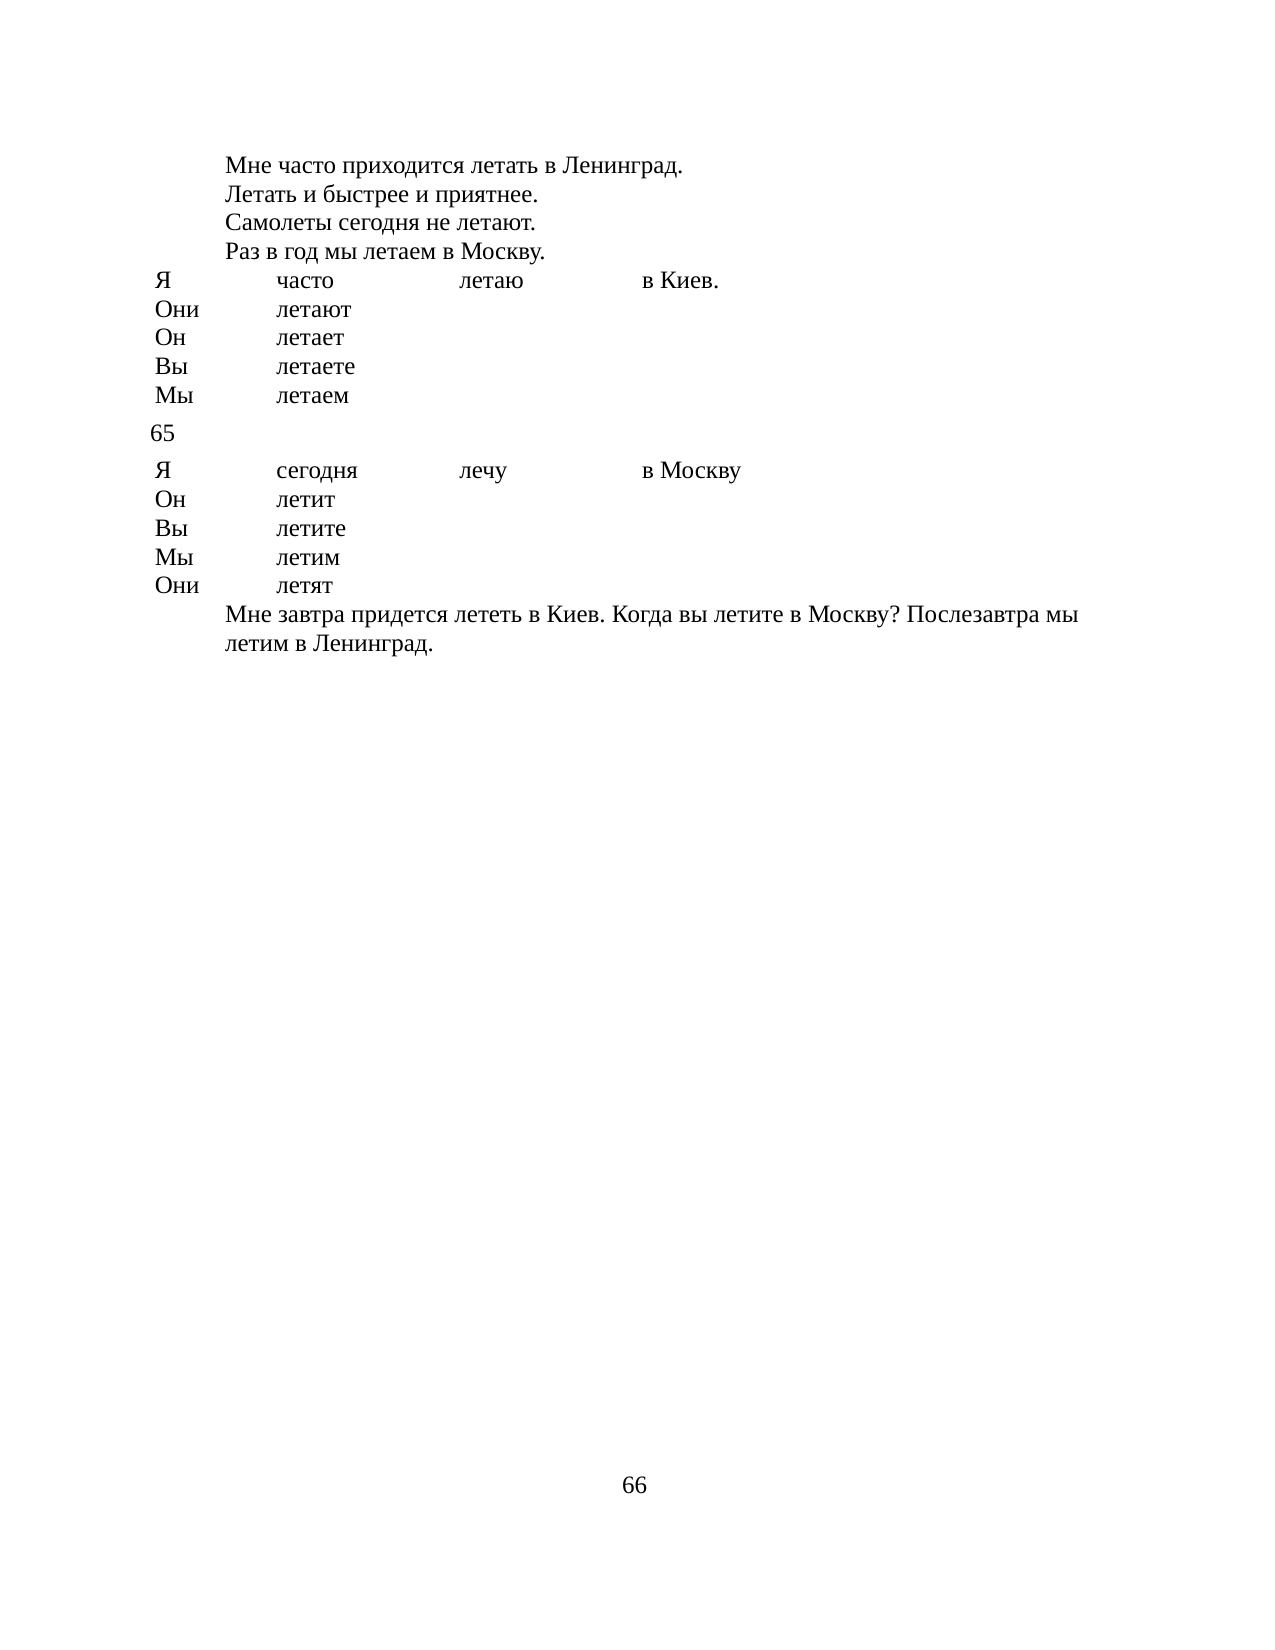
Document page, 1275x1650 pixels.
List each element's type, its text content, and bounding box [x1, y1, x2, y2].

table_header летаю [455, 265, 637, 294]
table_header Я [150, 455, 272, 484]
table_cell летит [272, 484, 454, 513]
table_cell [455, 351, 1125, 380]
table_cell Они [150, 294, 272, 322]
table_cell Он [150, 323, 272, 351]
table_cell летают [272, 294, 454, 322]
table_cell [455, 570, 1125, 599]
text Мнe завтра придется лететь в Киев. Когда вы летите в Москву? Послезавтра мы летим в Ленинград. [225, 599, 1125, 657]
table_cell [455, 380, 1125, 409]
table_header Я [150, 265, 272, 294]
table_cell Вы [150, 513, 272, 542]
table_cell [455, 513, 1125, 542]
text 65 [150, 418, 1125, 446]
table_cell летаете [272, 351, 454, 380]
table_cell [455, 323, 1125, 351]
table_cell [455, 484, 1125, 513]
table_cell летите [272, 513, 454, 542]
table_cell Мы [150, 380, 272, 409]
table_cell Вы [150, 351, 272, 380]
table_header лечу [455, 455, 637, 484]
table_cell Он [150, 484, 272, 513]
table_header в Москву [638, 455, 1125, 484]
table_cell летает [272, 323, 454, 351]
table_cell [455, 542, 1125, 570]
text Самолеты сегодня не летают. [225, 207, 1125, 236]
table_header часто [272, 265, 454, 294]
table_header в Киев. [638, 265, 1125, 294]
table_cell летят [272, 570, 454, 599]
text Летать и быстрее и приятнее. [225, 179, 1125, 207]
table_cell [455, 294, 1125, 322]
table_cell Они [150, 570, 272, 599]
table_header сегодня [272, 455, 454, 484]
table_cell летаем [272, 380, 454, 409]
text Мне часто приходится летать в Ленинград. [225, 150, 1125, 179]
table_cell Мы [150, 542, 272, 570]
text Раз в год мы летаем в Москву. [225, 236, 1125, 265]
table_cell летим [272, 542, 454, 570]
